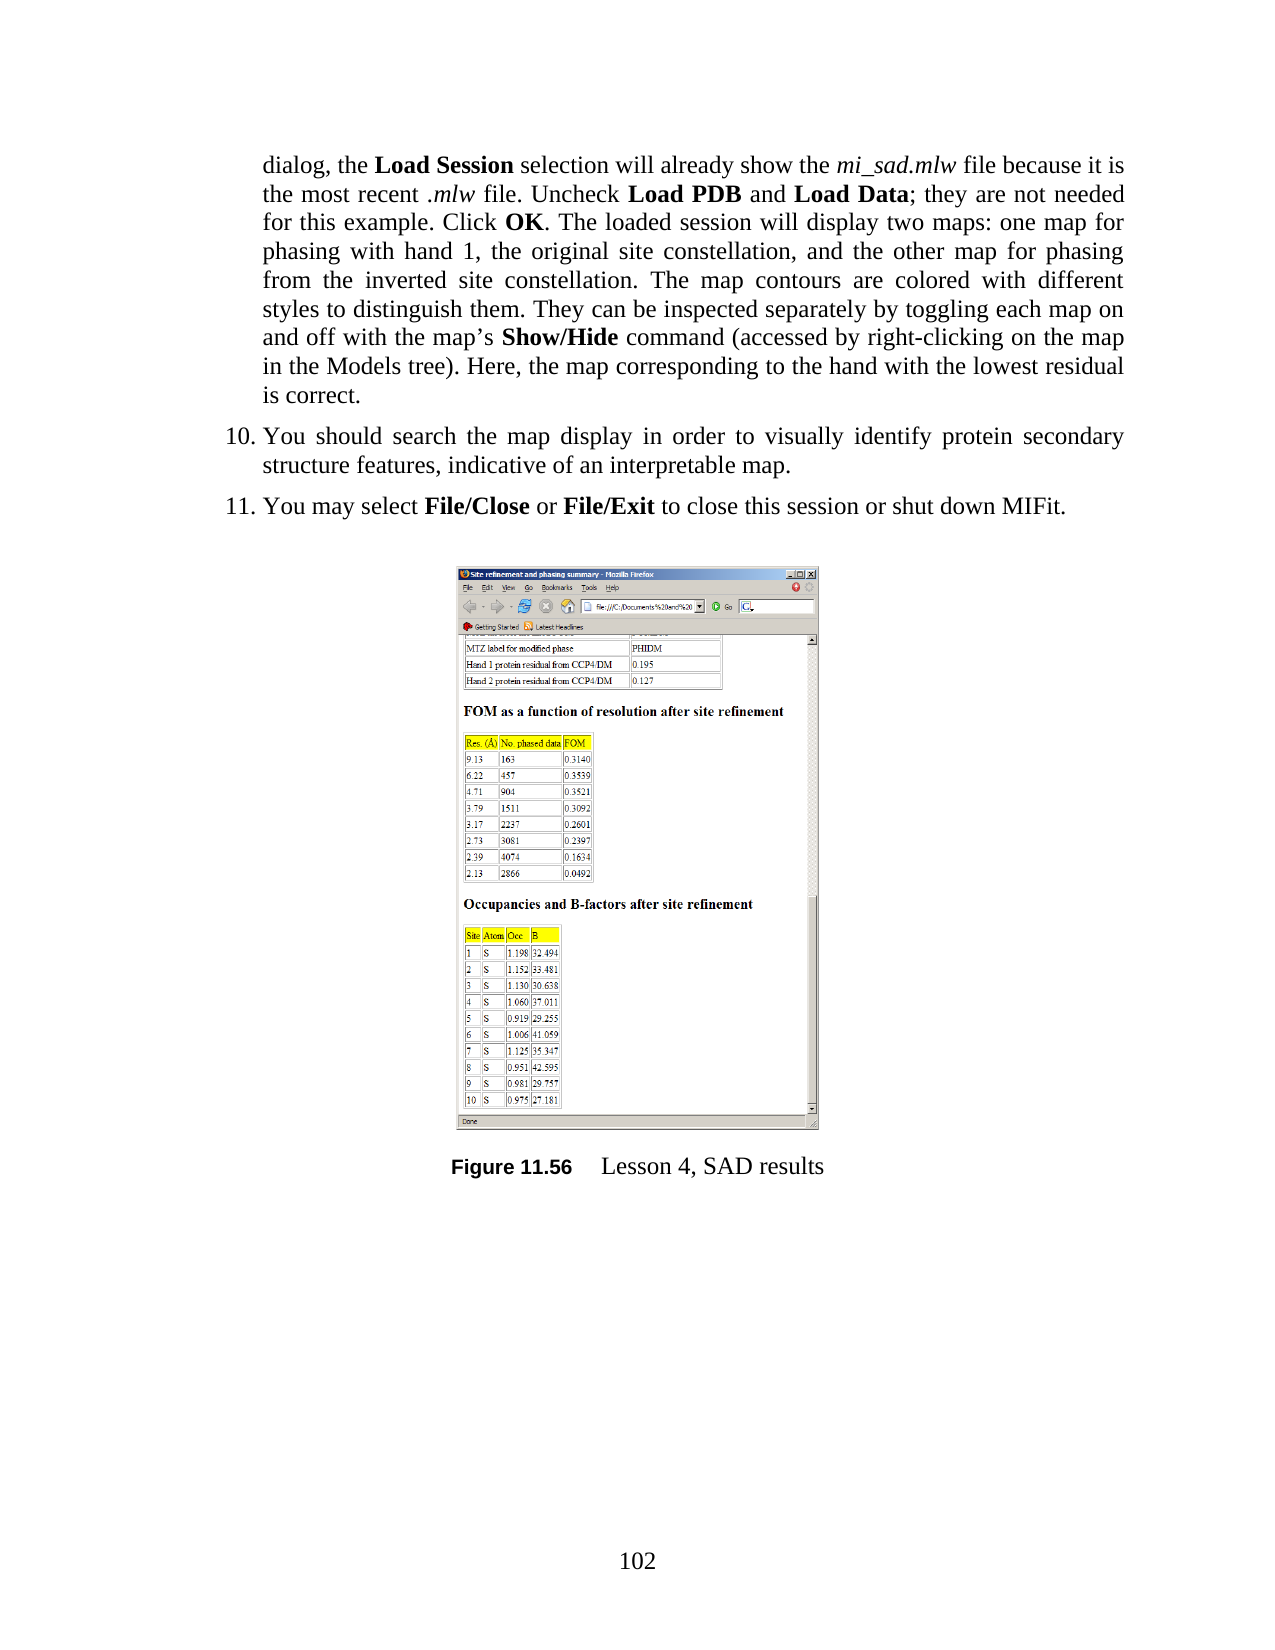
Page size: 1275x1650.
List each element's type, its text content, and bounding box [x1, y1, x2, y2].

list dialog, the Load Session selection will already show the mi_sad.mlw file because it is the most recent .mlw file. Uncheck Load PDB and Load Data; they are not needed for this example. Click OK. The loaded session will display two maps: one map for phasing with hand 1, the original site constellation, and the other map for phasing from the inverted site constellation. The map contours are colored with different styles to distinguish them. They can be inspected separately by toggling each map on and off with the map’s Show/Hide command (accessed by right-clicking on the map in the Models tree). Here, the map corresponding to the hand with the lowest residual is correct. [225, 150, 1125, 409]
list You should search the map display in order to visually identify protein secondary structure features, indicative of an interpretable map. [225, 421, 1125, 479]
picture [456, 566, 819, 1130]
text Figure 11.56 Lesson 4, SAD results [150, 1151, 1125, 1180]
list You may select File/Close or File/Exit to close this session or shut down MIFit. [225, 491, 1125, 520]
